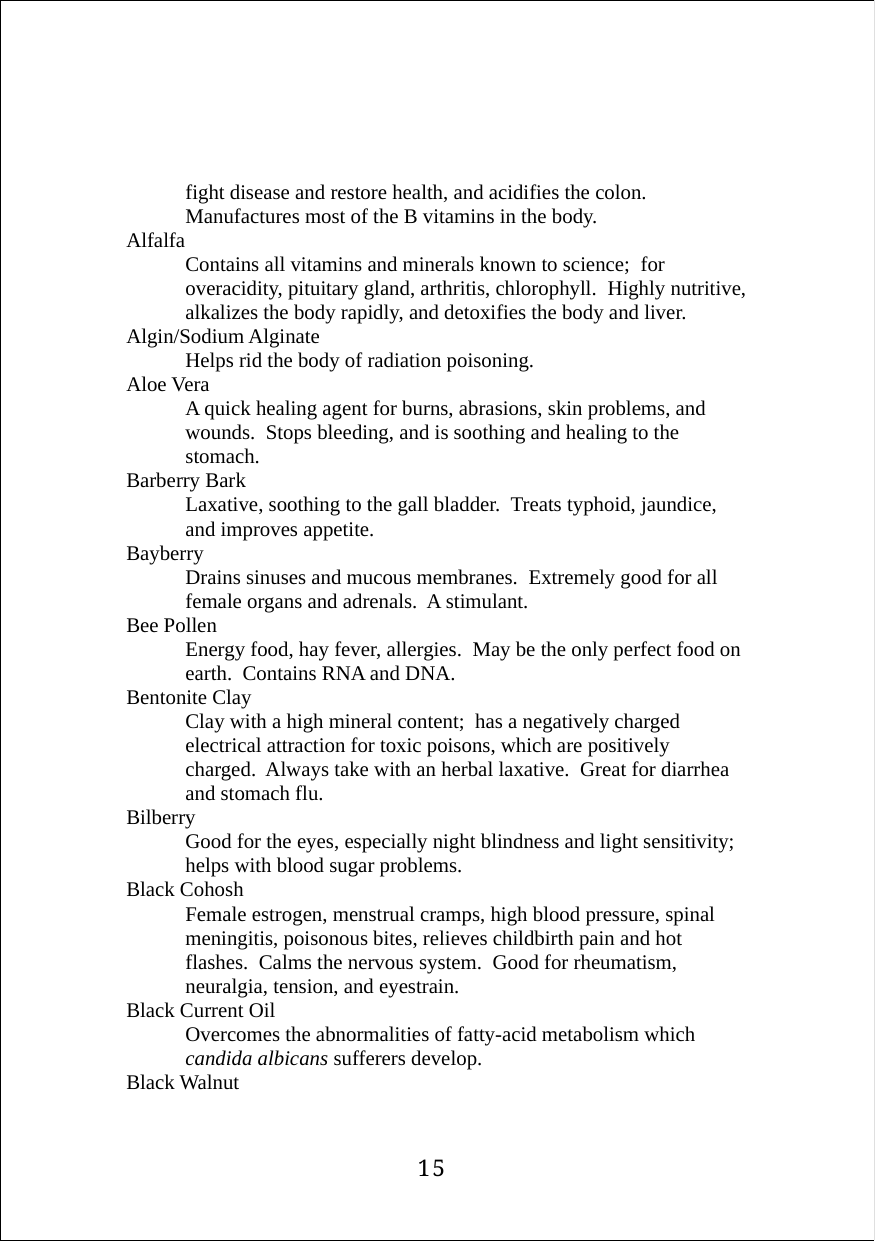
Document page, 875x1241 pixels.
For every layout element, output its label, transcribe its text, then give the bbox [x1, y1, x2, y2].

table_header fight disease and restore health, and acidifies the colon. Manufactures most of the B vitamins in the body. Alfalfa Contains all vitamins and minerals known to science; for overacidity, pituitary gland, arthritis, chlorophyll. Highly nutritive, alkalizes the body rapidly, and detoxifies the body and liver. Algin/Sodium Alginate Helps rid the body of radiation poisoning. Aloe Vera A quick healing agent for burns, abrasions, skin problems, and wounds. Stops bleeding, and is soothing and healing to the stomach. Barberry Bark Laxative, soothing to the gall bladder. Treats typhoid, jaundice, and improves appetite. Bayberry Drains sinuses and mucous membranes. Extremely good for all female organs and adrenals. A stimulant. Bee Pollen Energy food, hay fever, allergies. May be the only perfect food on earth. Contains RNA and DNA. Bentonite Clay Clay with a high mineral content; has a negatively charged electrical attraction for toxic poisons, which are positively charged. Always take with an herbal laxative. Great for diarrhea and stomach flu. Bilberry Good for the eyes, especially night blindness and light sensitivity; helps with blood sugar problems. Black Cohosh Female estrogen, menstrual cramps, high blood pressure, spinal meningitis, poisonous bites, relieves childbirth pain and hot flashes. Calms the nervous system. Good for rheumatism, neuralgia, tension, and eyestrain. Black Current Oil Overcomes the abnormalities of fatty-acid metabolism which candida albicans sufferers develop. Black Walnut [118, 172, 756, 1102]
